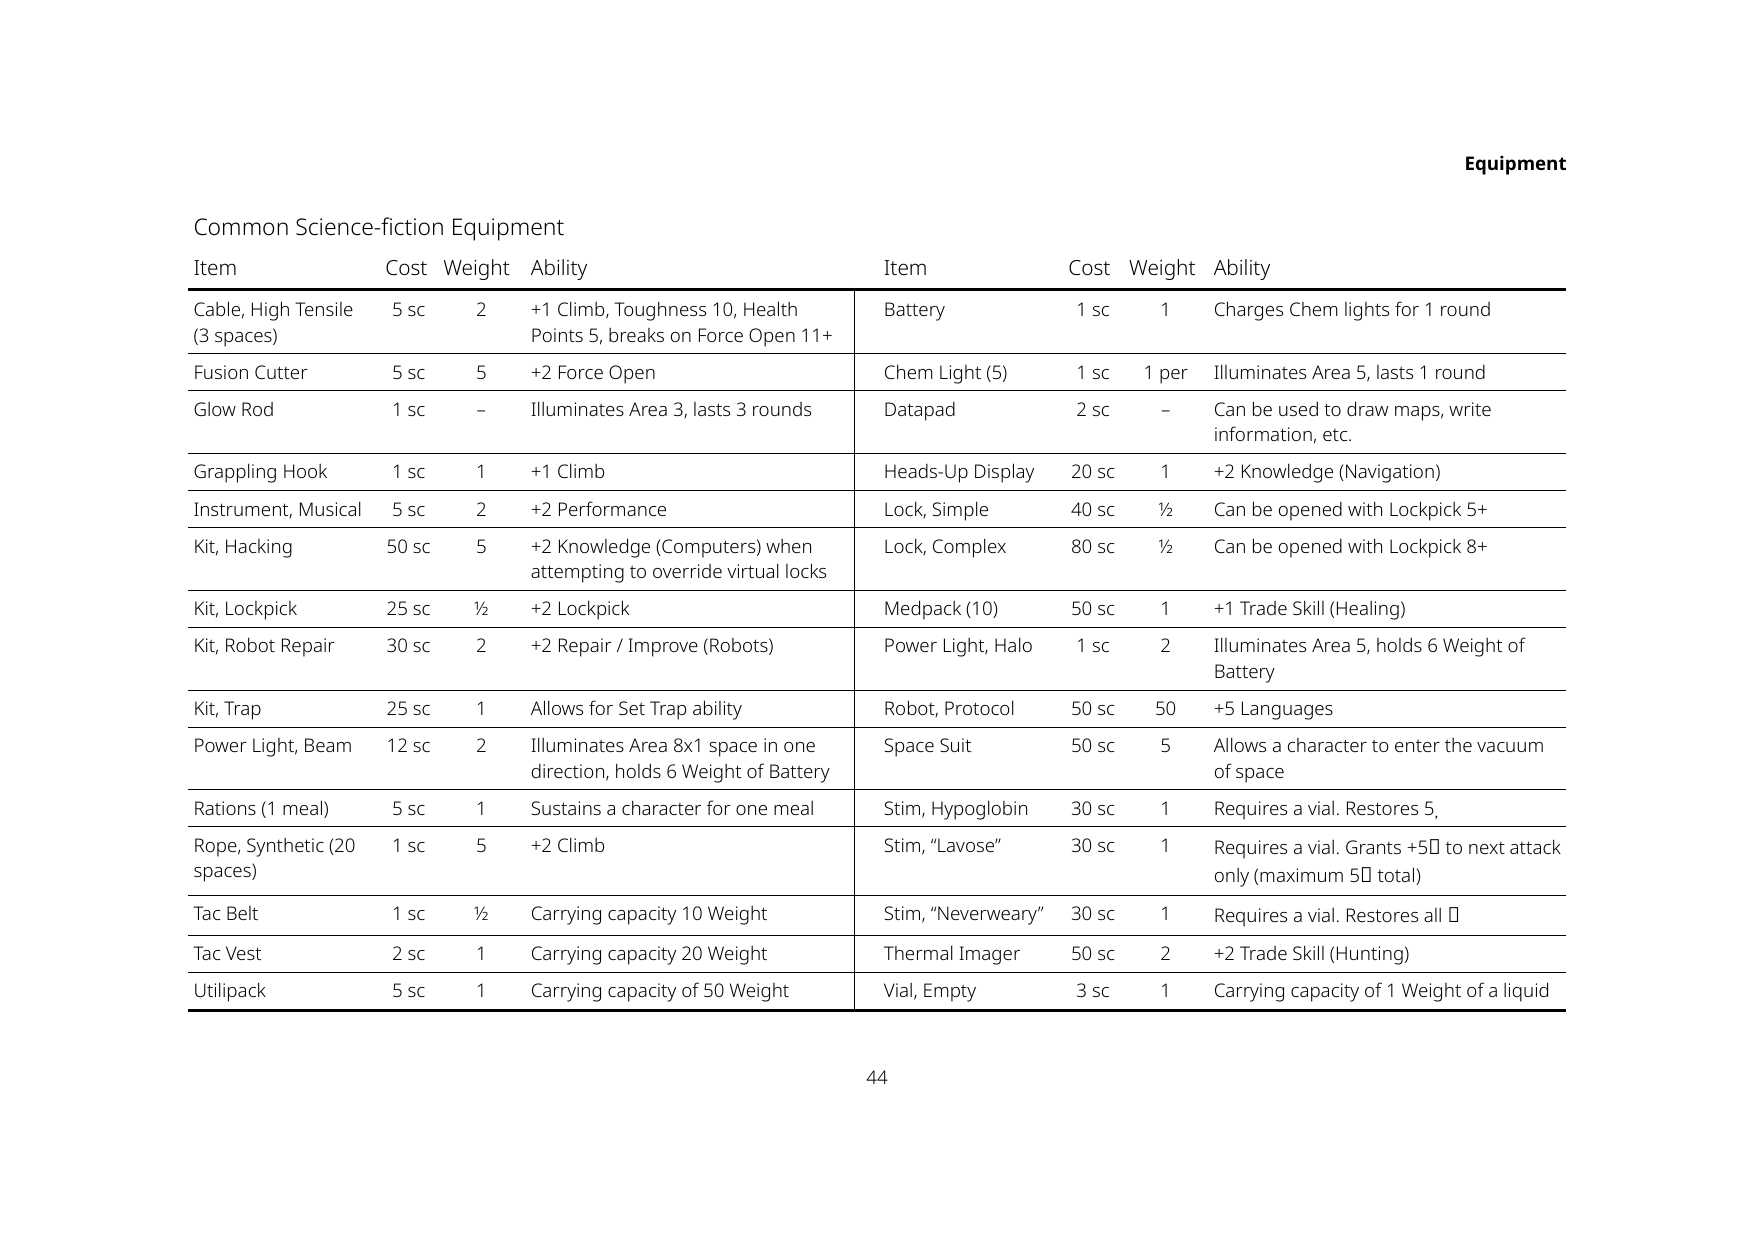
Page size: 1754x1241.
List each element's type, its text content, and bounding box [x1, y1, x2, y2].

table_cell Sustains a character for one meal [525, 790, 854, 826]
table_cell 2 [437, 628, 525, 689]
table_cell Illuminates Area 8x1 space in one direction, holds 6 Weight of Battery [525, 728, 854, 789]
table_cell 5 sc [380, 291, 437, 353]
table_cell Rope, Synthetic (20 spaces) [188, 827, 379, 895]
table_cell 50 sc [1062, 728, 1123, 789]
table_cell 1 [1123, 896, 1208, 935]
table_cell Stim, Hypoglobin [878, 790, 1062, 826]
table_cell 1 sc [380, 391, 437, 453]
table_cell 1 [437, 936, 525, 972]
table_cell Glow Rod [188, 391, 379, 453]
table_cell Carrying capacity 20 Weight [525, 936, 854, 972]
table_cell Carrying capacity of 50 Weight [525, 973, 854, 1009]
table_cell 5 [437, 354, 525, 390]
table_cell Tac Vest [188, 936, 379, 972]
table_cell Cost [1062, 248, 1123, 288]
table_cell 25 sc [380, 591, 437, 627]
table_cell Item [188, 248, 379, 288]
table_cell Rations (1 meal) [188, 790, 379, 826]
table_cell 12 sc [380, 728, 437, 789]
table_cell 1 [437, 790, 525, 826]
table_cell 5 [1123, 728, 1208, 789]
table_cell Requires a vial. Restores all  [1208, 896, 1566, 935]
table_cell +2 Performance [525, 491, 854, 527]
table_cell 2 [437, 728, 525, 789]
table_cell ½ [437, 591, 525, 627]
table_cell 3 sc [1062, 973, 1123, 1009]
table_cell Weight [437, 248, 525, 288]
table_cell [855, 591, 878, 627]
table_cell Tac Belt [188, 896, 379, 935]
table_cell 50 sc [1062, 691, 1123, 727]
table_cell Lock, Simple [878, 491, 1062, 527]
table_cell 5 sc [380, 790, 437, 826]
table_cell [855, 491, 878, 527]
table_cell Power Light, Halo [878, 628, 1062, 689]
table_cell [855, 248, 878, 288]
table_cell 1 [437, 973, 525, 1009]
table_cell Cable, High Tensile (3 spaces) [188, 291, 379, 353]
table_cell [855, 728, 878, 789]
table_cell 5 sc [380, 973, 437, 1009]
table_cell 2 [1123, 628, 1208, 689]
table_cell [855, 291, 878, 353]
table_cell Can be opened with Lockpick 8+ [1208, 528, 1566, 590]
table_cell Robot, Protocol [878, 691, 1062, 727]
table_cell ½ [1123, 528, 1208, 590]
table_cell 1 sc [1062, 354, 1123, 390]
table_cell 2 sc [1062, 391, 1123, 453]
table_cell 1 per [1123, 354, 1208, 390]
table_cell 1 sc [380, 827, 437, 895]
table_cell – [437, 391, 525, 453]
table_cell 30 sc [1062, 827, 1123, 895]
table_cell 2 [437, 491, 525, 527]
table_cell +2 Knowledge (Computers) when attempting to override virtual locks [525, 528, 854, 590]
table_cell Space Suit [878, 728, 1062, 789]
table_cell 20 sc [1062, 454, 1123, 490]
table_cell 50 [1123, 691, 1208, 727]
table_cell 1 sc [1062, 628, 1123, 689]
table_cell +1 Trade Skill (Healing) [1208, 591, 1566, 627]
table_cell [855, 628, 878, 689]
table_cell 30 sc [1062, 790, 1123, 826]
table_cell 1 [437, 454, 525, 490]
table_cell +2 Knowledge (Navigation) [1208, 454, 1566, 490]
table_cell 5 sc [380, 354, 437, 390]
table_cell [855, 936, 878, 972]
table_cell 1 [1123, 973, 1208, 1009]
table_cell 2 sc [380, 936, 437, 972]
table_cell Ability [525, 248, 854, 288]
table_cell Illuminates Area 3, lasts 3 rounds [525, 391, 854, 453]
table_cell [855, 391, 878, 453]
table_cell Thermal Imager [878, 936, 1062, 972]
table_cell +2 Force Open [525, 354, 854, 390]
table_cell [855, 454, 878, 490]
table_cell [855, 528, 878, 590]
table_cell Medpack (10) [878, 591, 1062, 627]
table_cell Illuminates Area 5, holds 6 Weight of Battery [1208, 628, 1566, 689]
table_cell Charges Chem lights for 1 round [1208, 291, 1566, 353]
table_cell Requires a vial. Restores 5 [1208, 790, 1566, 826]
table_cell 5 [437, 827, 525, 895]
table_cell 30 sc [380, 628, 437, 689]
table_cell Can be opened with Lockpick 5+ [1208, 491, 1566, 527]
table_cell Can be used to draw maps, write information, etc. [1208, 391, 1566, 453]
table_cell Instrument, Musical [188, 491, 379, 527]
table_cell Illuminates Area 5, lasts 1 round [1208, 354, 1566, 390]
table_cell 1 sc [380, 896, 437, 935]
table_cell +2 Trade Skill (Hunting) [1208, 936, 1566, 972]
table_cell 1 [1123, 827, 1208, 895]
table_cell +2 Repair / Improve (Robots) [525, 628, 854, 689]
table_cell Utilipack [188, 973, 379, 1009]
table_cell Kit, Hacking [188, 528, 379, 590]
table_cell 30 sc [1062, 896, 1123, 935]
table_cell Item [878, 248, 1062, 288]
table_cell 50 sc [380, 528, 437, 590]
table_cell +2 Lockpick [525, 591, 854, 627]
table_cell [855, 790, 878, 826]
table_cell +1 Climb, Toughness 10, Health Points 5, breaks on Force Open 11+ [525, 291, 854, 353]
table_cell Stim, “Neverweary” [878, 896, 1062, 935]
table_cell Allows for Set Trap ability [525, 691, 854, 727]
table_cell Weight [1123, 248, 1208, 288]
table_cell 5 [437, 528, 525, 590]
table_cell 1 sc [1062, 291, 1123, 353]
table_cell +2 Climb [525, 827, 854, 895]
table_cell Grappling Hook [188, 454, 379, 490]
table_cell +5 Languages [1208, 691, 1566, 727]
table_cell 1 sc [380, 454, 437, 490]
table_cell [855, 973, 878, 1009]
table_cell 1 [1123, 790, 1208, 826]
table_cell 1 [437, 691, 525, 727]
table_cell ½ [437, 896, 525, 935]
table_cell Battery [878, 291, 1062, 353]
table_cell Carrying capacity 10 Weight [525, 896, 854, 935]
table_cell 80 sc [1062, 528, 1123, 590]
table_cell 1 [1123, 454, 1208, 490]
table_cell 2 [1123, 936, 1208, 972]
table_cell 50 sc [1062, 591, 1123, 627]
table_cell Requires a vial. Grants +5 to next attack only (maximum 5 total) [1208, 827, 1566, 895]
table_cell [855, 354, 878, 390]
table_cell Datapad [878, 391, 1062, 453]
table_cell Kit, Robot Repair [188, 628, 379, 689]
table_cell ½ [1123, 491, 1208, 527]
table_cell 40 sc [1062, 491, 1123, 527]
table_cell Vial, Empty [878, 973, 1062, 1009]
table_cell 1 [1123, 591, 1208, 627]
table_cell – [1123, 391, 1208, 453]
table_cell Stim, “Lavose” [878, 827, 1062, 895]
table_cell Kit, Lockpick [188, 591, 379, 627]
table_cell Fusion Cutter [188, 354, 379, 390]
table_cell 25 sc [380, 691, 437, 727]
table_cell Kit, Trap [188, 691, 379, 727]
table_cell Cost [380, 248, 437, 288]
table_cell Carrying capacity of 1 Weight of a liquid [1208, 973, 1566, 1009]
table_cell [855, 896, 878, 935]
table_cell Heads-Up Display [878, 454, 1062, 490]
table_cell 50 sc [1062, 936, 1123, 972]
table_cell +1 Climb [525, 454, 854, 490]
table_header Common Science-fiction Equipment [188, 205, 1566, 248]
table_cell Allows a character to enter the vacuum of space [1208, 728, 1566, 789]
table_cell Ability [1208, 248, 1566, 288]
table_cell Lock, Complex [878, 528, 1062, 590]
table_cell [855, 691, 878, 727]
table_cell Chem Light (5) [878, 354, 1062, 390]
table_cell Power Light, Beam [188, 728, 379, 789]
table_cell [855, 827, 878, 895]
table_cell 5 sc [380, 491, 437, 527]
table_cell 2 [437, 291, 525, 353]
table_cell 1 [1123, 291, 1208, 353]
